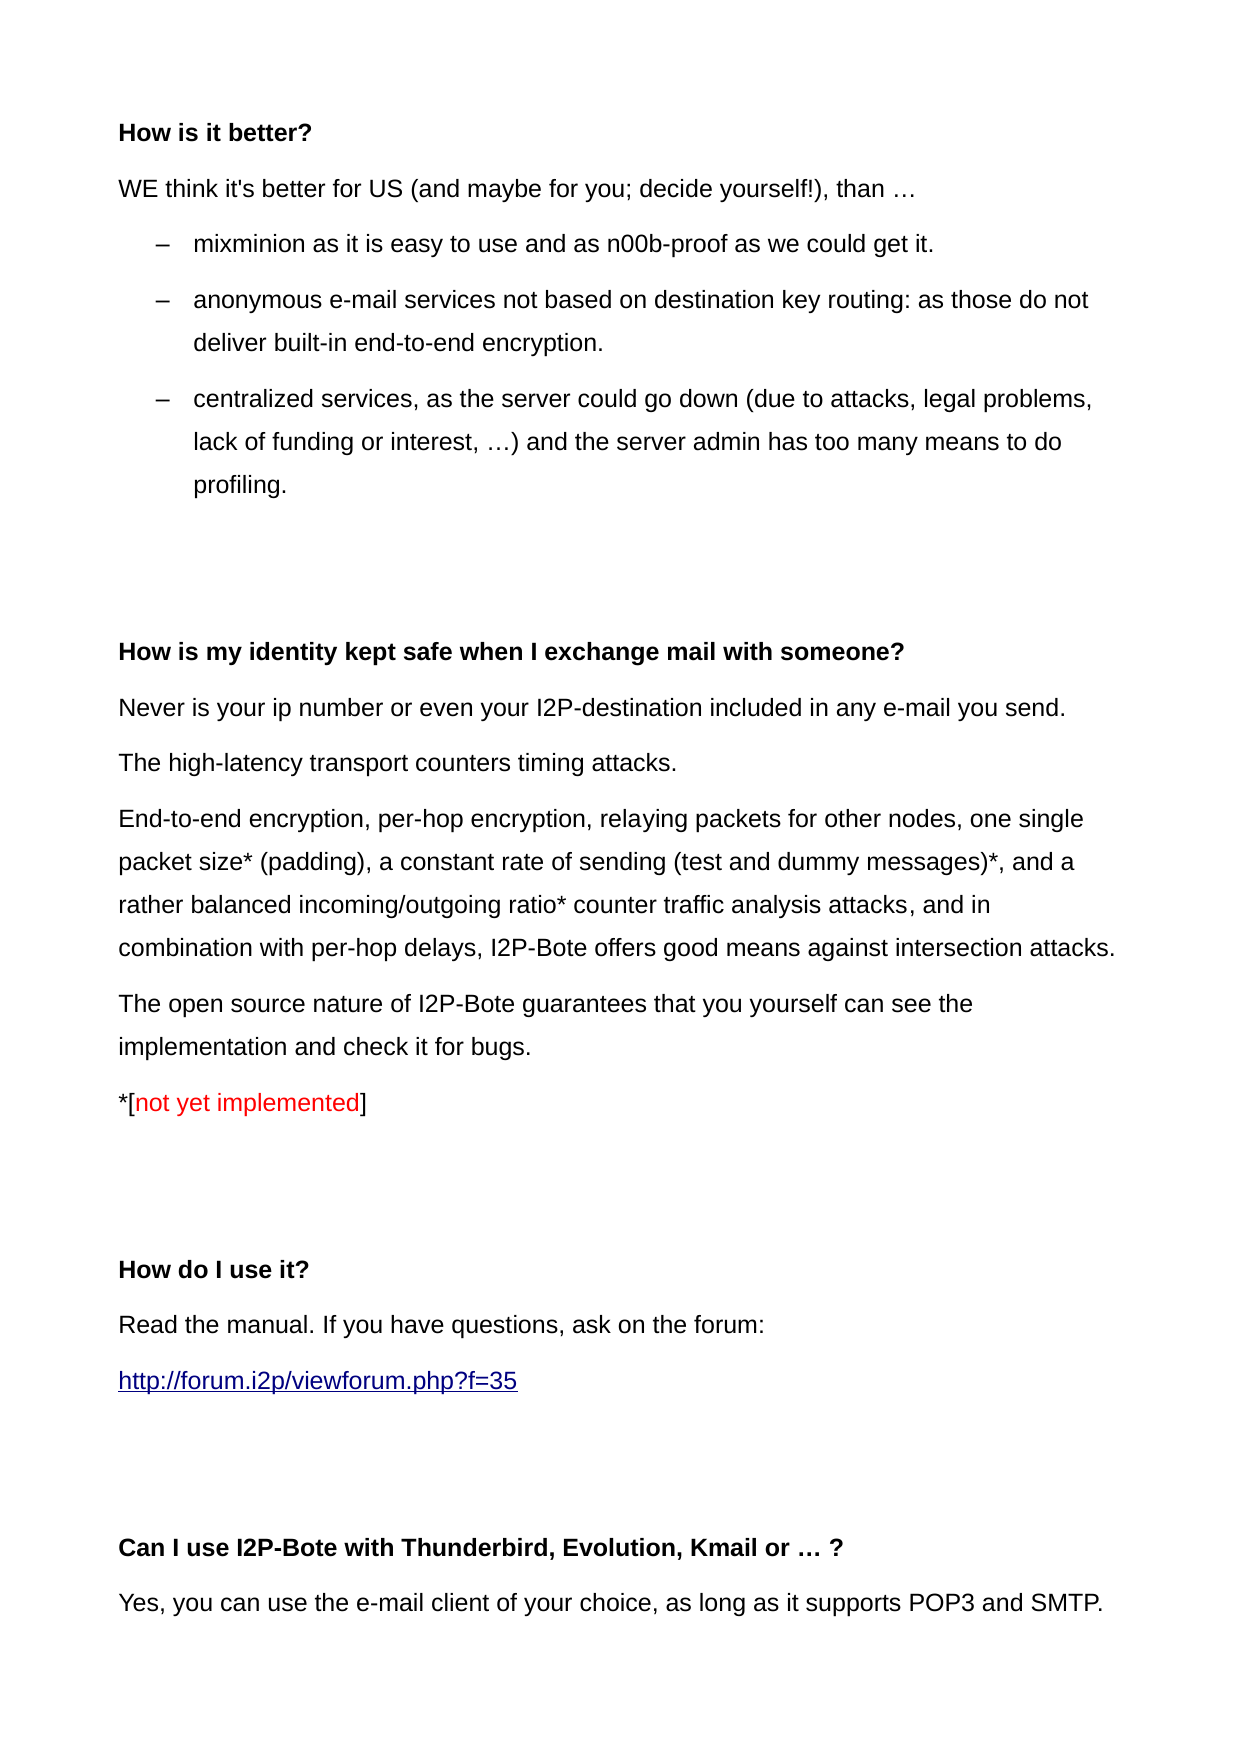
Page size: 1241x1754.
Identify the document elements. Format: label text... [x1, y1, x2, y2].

text How is my identity kept safe when I exchange mail with someone? [118, 637, 1122, 666]
list centralized services, as the server could go down (due to attacks, legal problems, lack of funding or interest, …) and the server admin has too many means to do profiling. [156, 384, 1122, 499]
text Read the manual. If you have questions, ask on the forum: [118, 1310, 1122, 1339]
list mixminion as it is easy to use and as n00b-proof as we could get it. [156, 229, 1122, 258]
text Can I use I2P-Bote with Thunderbird, Evolution, Kmail or … ? [118, 1533, 1122, 1562]
text Yes, you can use the e-mail client of your choice, as long as it supports POP3 and SMTP. [118, 1588, 1122, 1617]
text How is it better? [118, 118, 1122, 147]
text Never is your ip number or even your I2P-destination included in any e-mail you send. [118, 693, 1122, 722]
text End-to-end encryption, per-hop encryption, relaying packets for other nodes, one single packet size* (padding), a constant rate of sending (test and dummy messages)*, and a rather balanced incoming/outgoing ratio* counter traffic analysis attacks, and in combination with per-hop delays, I2P-Bote offers good means against intersection attacks. [118, 804, 1122, 962]
text http://forum.i2p/viewforum.php?f=35 [118, 1366, 1122, 1395]
text *[not yet implemented] [118, 1088, 1122, 1117]
text WE think it's better for US (and maybe for you; decide yourself!), than … [118, 174, 1122, 202]
text The open source nature of I2P-Bote guarantees that you yourself can see the implementation and check it for bugs. [118, 989, 1122, 1061]
list anonymous e-mail services not based on destination key routing: as those do not deliver built-in end-to-end encryption. [156, 285, 1122, 357]
text The high-latency transport counters timing attacks. [118, 748, 1122, 777]
text How do I use it? [118, 1255, 1122, 1283]
